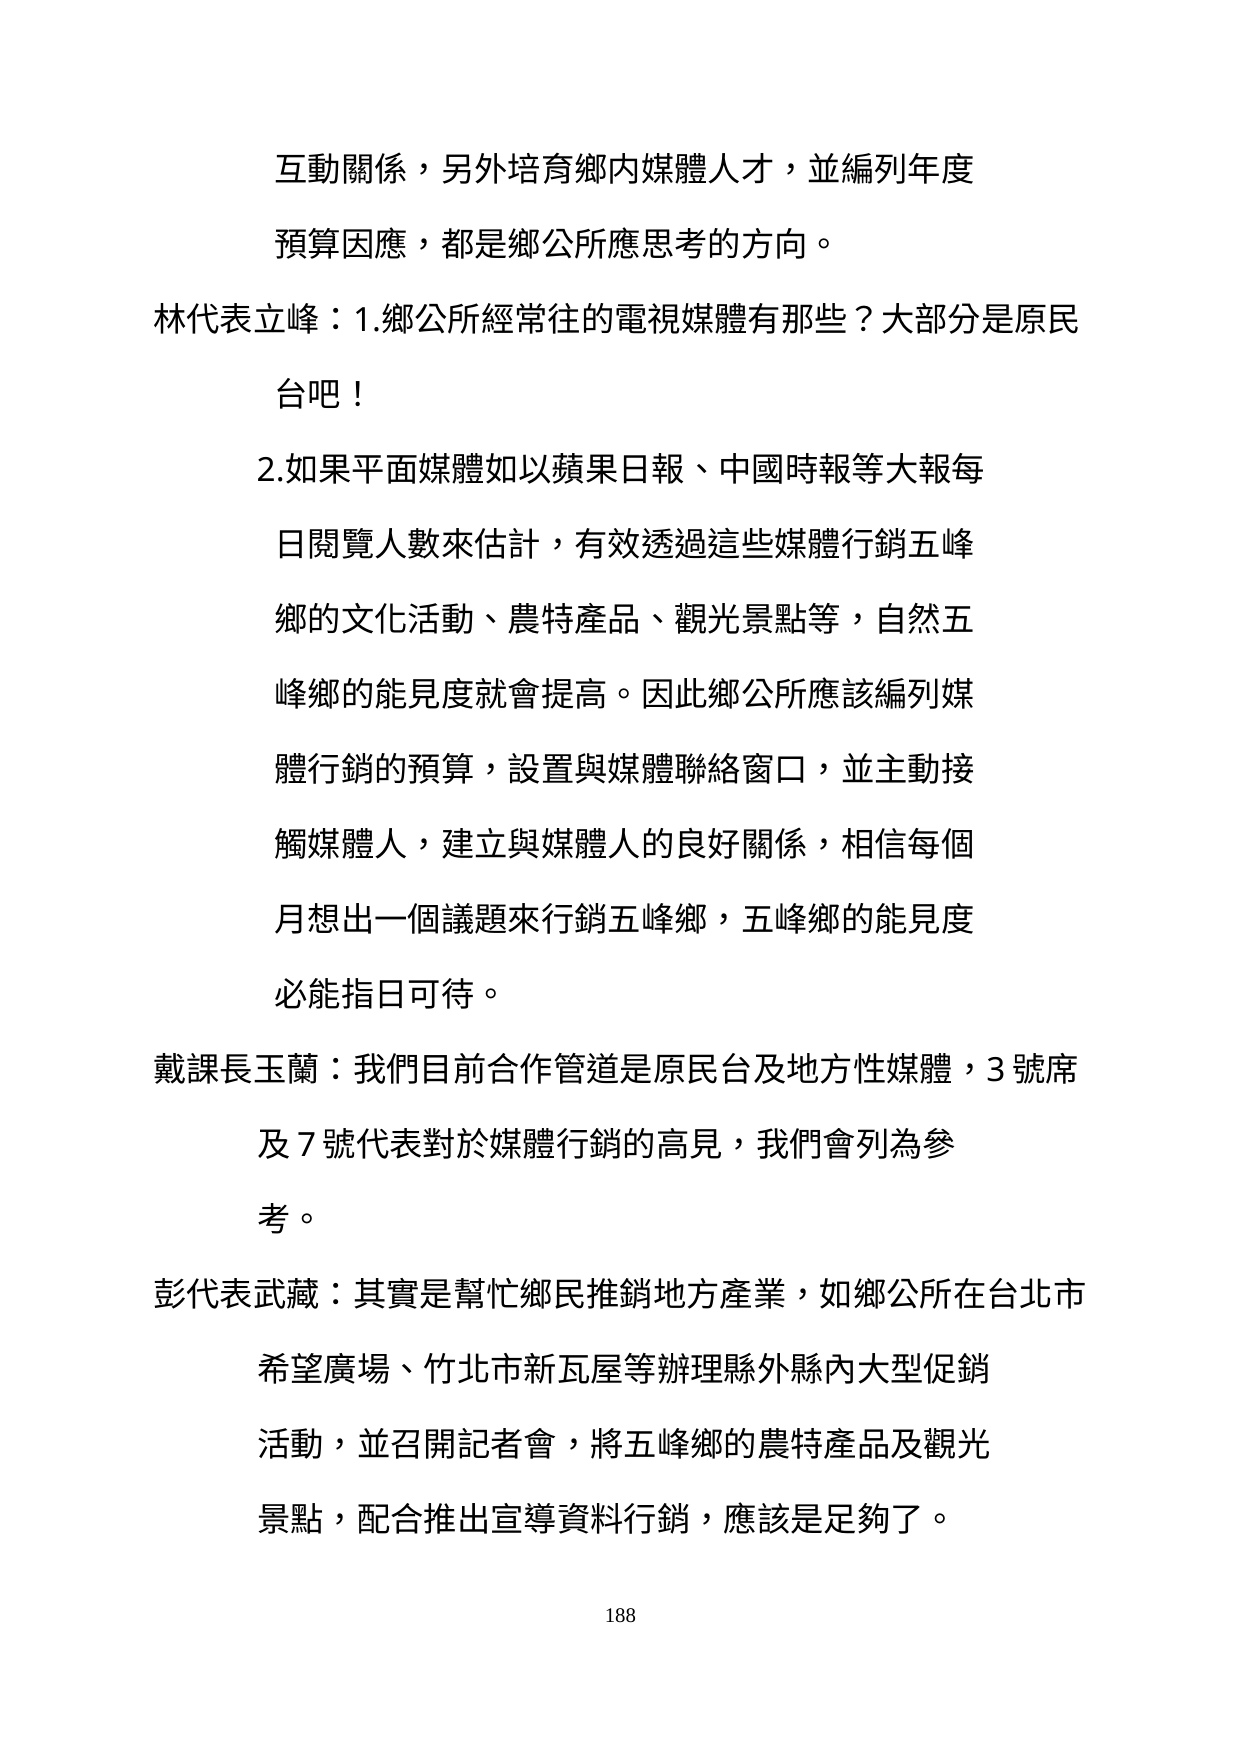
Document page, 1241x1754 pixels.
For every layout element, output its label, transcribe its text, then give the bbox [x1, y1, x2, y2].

text 月想出一個議題來行銷五峰鄉，五峰鄉的能見度 [118, 879, 1122, 954]
text 必能指日可待。 [118, 954, 1122, 1029]
text 觸媒體人，建立與媒體人的良好關係，相信每個 [118, 804, 1122, 879]
text 戴課長玉蘭：我們目前合作管道是原民台及地方性媒體，3號席 [118, 1029, 1122, 1104]
text 2.如果平面媒體如以蘋果日報、中國時報等大報每 [118, 429, 1122, 504]
text 活動，並召開記者會，將五峰鄉的農特產品及觀光 [118, 1404, 1122, 1479]
text 景點，配合推出宣導資料行銷，應該是足夠了。 [118, 1479, 1122, 1554]
text 鄉的文化活動、農特產品、觀光景點等，自然五 [118, 579, 1122, 654]
text 考。 [118, 1179, 1122, 1254]
text 體行銷的預算，設置與媒體聯絡窗口，並主動接 [118, 729, 1122, 804]
text 互動關係，另外培育鄉内媒體人才，並編列年度 [118, 129, 1122, 204]
text 峰鄉的能見度就會提高。因此鄉公所應該編列媒 [118, 654, 1122, 729]
text 彭代表武藏：其實是幫忙鄉民推銷地方產業，如鄉公所在台北市 [118, 1254, 1122, 1329]
text 希望廣場、竹北市新瓦屋等辦理縣外縣內大型促銷 [118, 1329, 1122, 1404]
text 預算因應，都是鄉公所應思考的方向。 [118, 204, 1122, 279]
text 林代表立峰：1.鄉公所經常往的電視媒體有那些？大部分是原民 [118, 279, 1122, 354]
text 及7號代表對於媒體行銷的高見，我們會列為參 [118, 1104, 1122, 1179]
text 日閱覽人數來估計，有效透過這些媒體行銷五峰 [118, 504, 1122, 579]
text 台吧！ [118, 354, 1122, 429]
